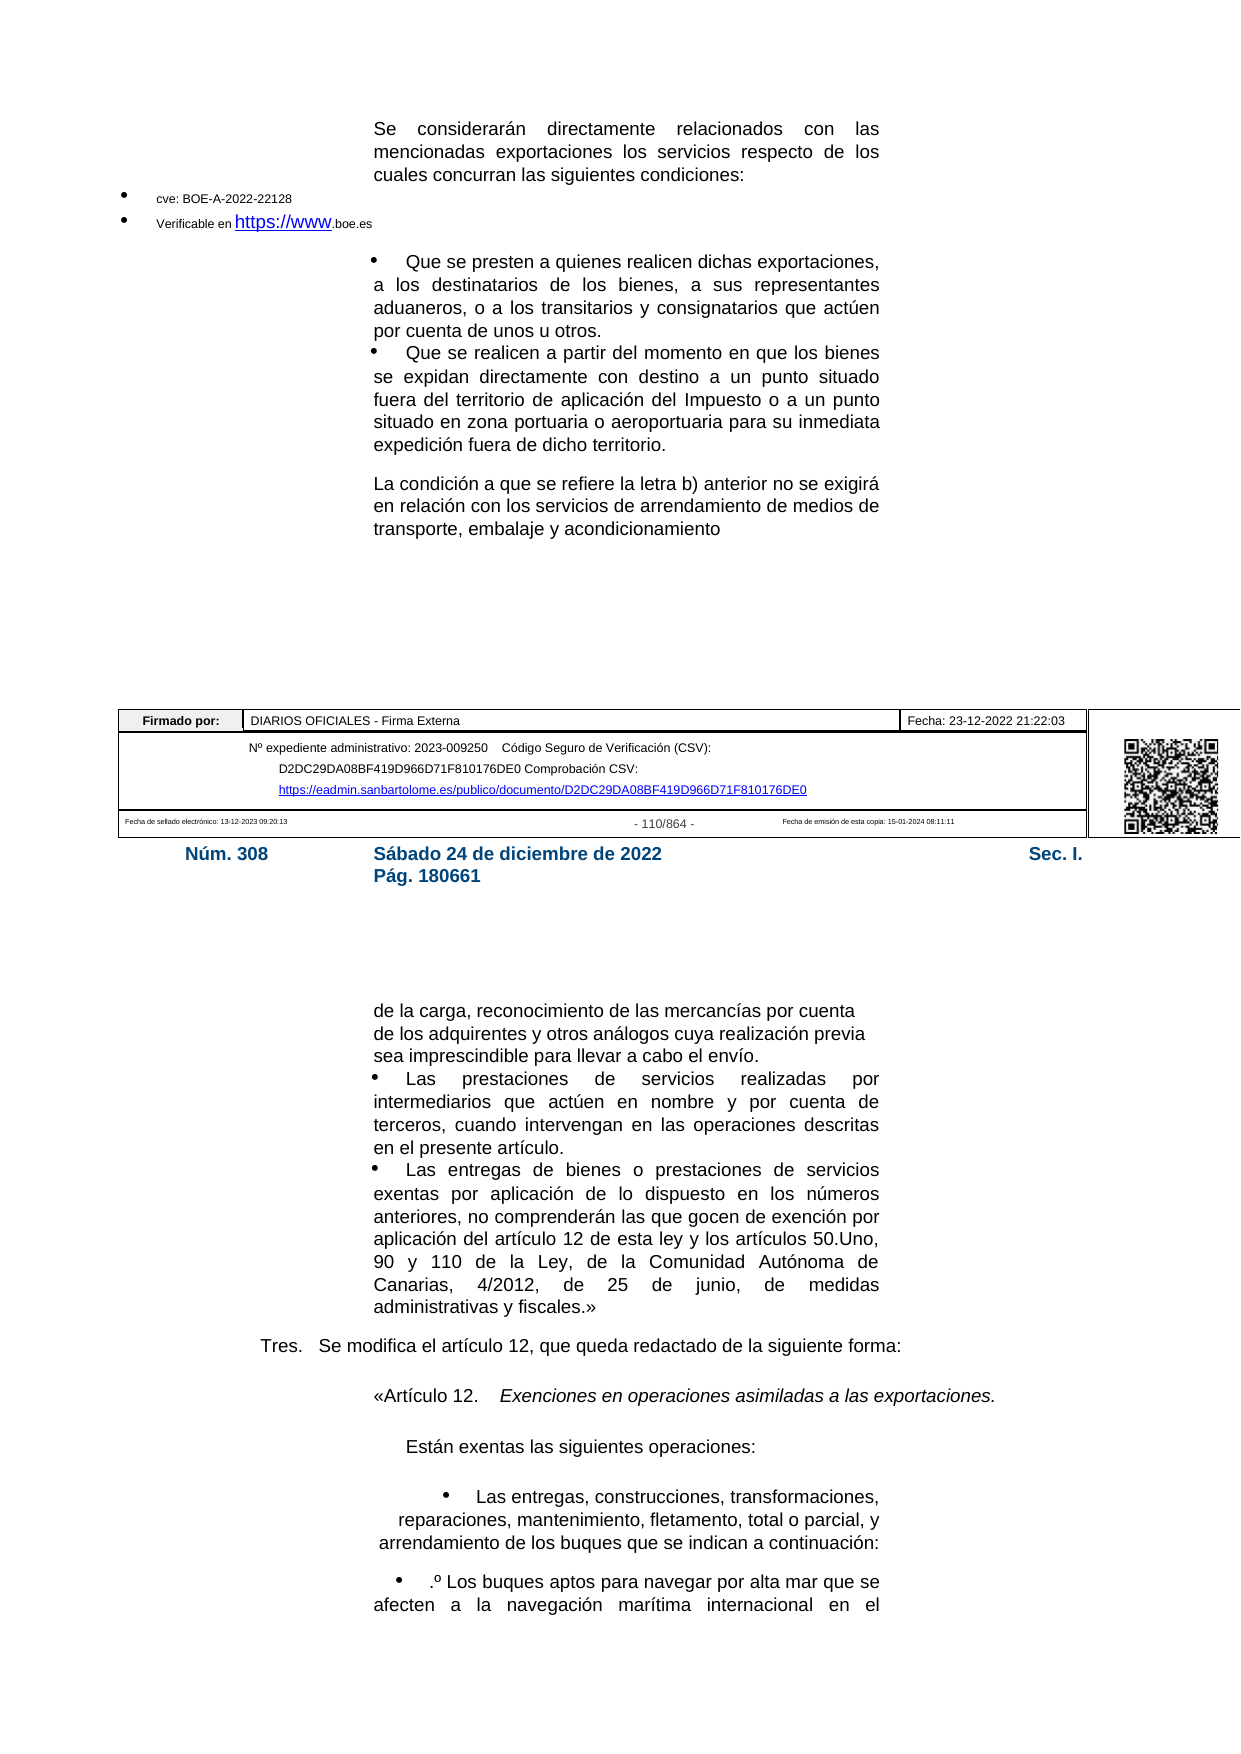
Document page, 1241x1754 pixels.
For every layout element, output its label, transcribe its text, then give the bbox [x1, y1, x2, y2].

table_header [1089, 710, 1240, 837]
list Las entregas, construcciones, transformaciones, reparaciones, mantenimiento, fletamento, total o parcial, y arrendamiento de los buques que se indican a continuación: [339, 1486, 879, 1553]
list Que se realicen a partir del momento en que los bienes se expidan directamente con destino a un punto situado fuera del territorio de aplicación del Impuesto o a un punto situado en zona portuaria o aeroportuaria para su inmediata expedición fuera de dicho territorio. [337, 342, 880, 455]
text La condición a que se refiere la letra b) anterior no se exigirá en relación con los servicios de arrendamiento de medios de transporte, embalaje y acondicionamiento [373, 472, 879, 539]
list Las entregas de bienes o prestaciones de servicios exentas por aplicación de lo dispuesto en los números anteriores, no comprenderán las que gocen de exención por aplicación del artículo 12 de esta ley y los artículos 50.Uno, 90 y 110 de la Ley, de la Comunidad Autónoma de Canarias, 4/2012, de 25 de junio, de medidas administrativas y fiscales.» [338, 1159, 879, 1318]
list Las prestaciones de servicios realizadas por intermediarios que actúen en nombre y por cuenta de terceros, cuando intervengan en las operaciones descritas en el presente artículo. [338, 1068, 879, 1158]
text Tres. Se modifica el artículo 12, que queda redactado de la siguiente forma: [118, 1335, 1043, 1357]
table_header DIARIOS OFICIALES - Firma Externa [244, 710, 899, 730]
table_header Fecha: 23-12-2022 21:22:03 [901, 710, 1086, 730]
table_cell Fecha de sellado electrónico: 13-12-2023 09:20:13 - 110/864 - Fecha de emisión de esta copia: 15-01-2024 08:11:11 [119, 811, 1086, 837]
list Que se presten a quienes realicen dichas exportaciones, a los destinatarios de los bienes, a sus representantes aduaneros, o a los transitarios y consignatarios que actúen por cuenta de unos u otros. [337, 251, 879, 341]
text de la carga, reconocimiento de las mercancías por cuenta de los adquirentes y otros análogos cuya realización previa sea imprescindible para llevar a cabo el envío. [373, 1000, 879, 1067]
table_cell Nº expediente administrativo: 2023-009250 Código Seguro de Verificación (CSV): D2DC29DA08BF419D966D71F810176DE0 Comprobación CSV: https://eadmin.sanbartolome.es/publico/documento/D2DC29DA08BF419D966D71F810176DE0 [119, 733, 1086, 809]
table_header Firmado por: [119, 710, 242, 728]
list .º Los buques aptos para navegar por alta mar que se afecten a la navegación marítima internacional en el [339, 1571, 880, 1616]
list Verificable en https://www.boe.es [84, 211, 879, 233]
text Núm. 308 Sábado 24 de diciembre de 2022 Sec. I. Pág. 180661 [185, 843, 1122, 886]
text «Artículo 12. Exenciones en operaciones asimiladas a las exportaciones. [373, 1385, 1122, 1407]
text Se considerarán directamente relacionados con las mencionadas exportaciones los servicios respecto de los cuales concurran las siguientes condiciones: [373, 118, 879, 185]
text Están exentas las siguientes operaciones: [406, 1435, 1122, 1457]
list cve: BOE-A-2022-22128 [84, 187, 879, 208]
